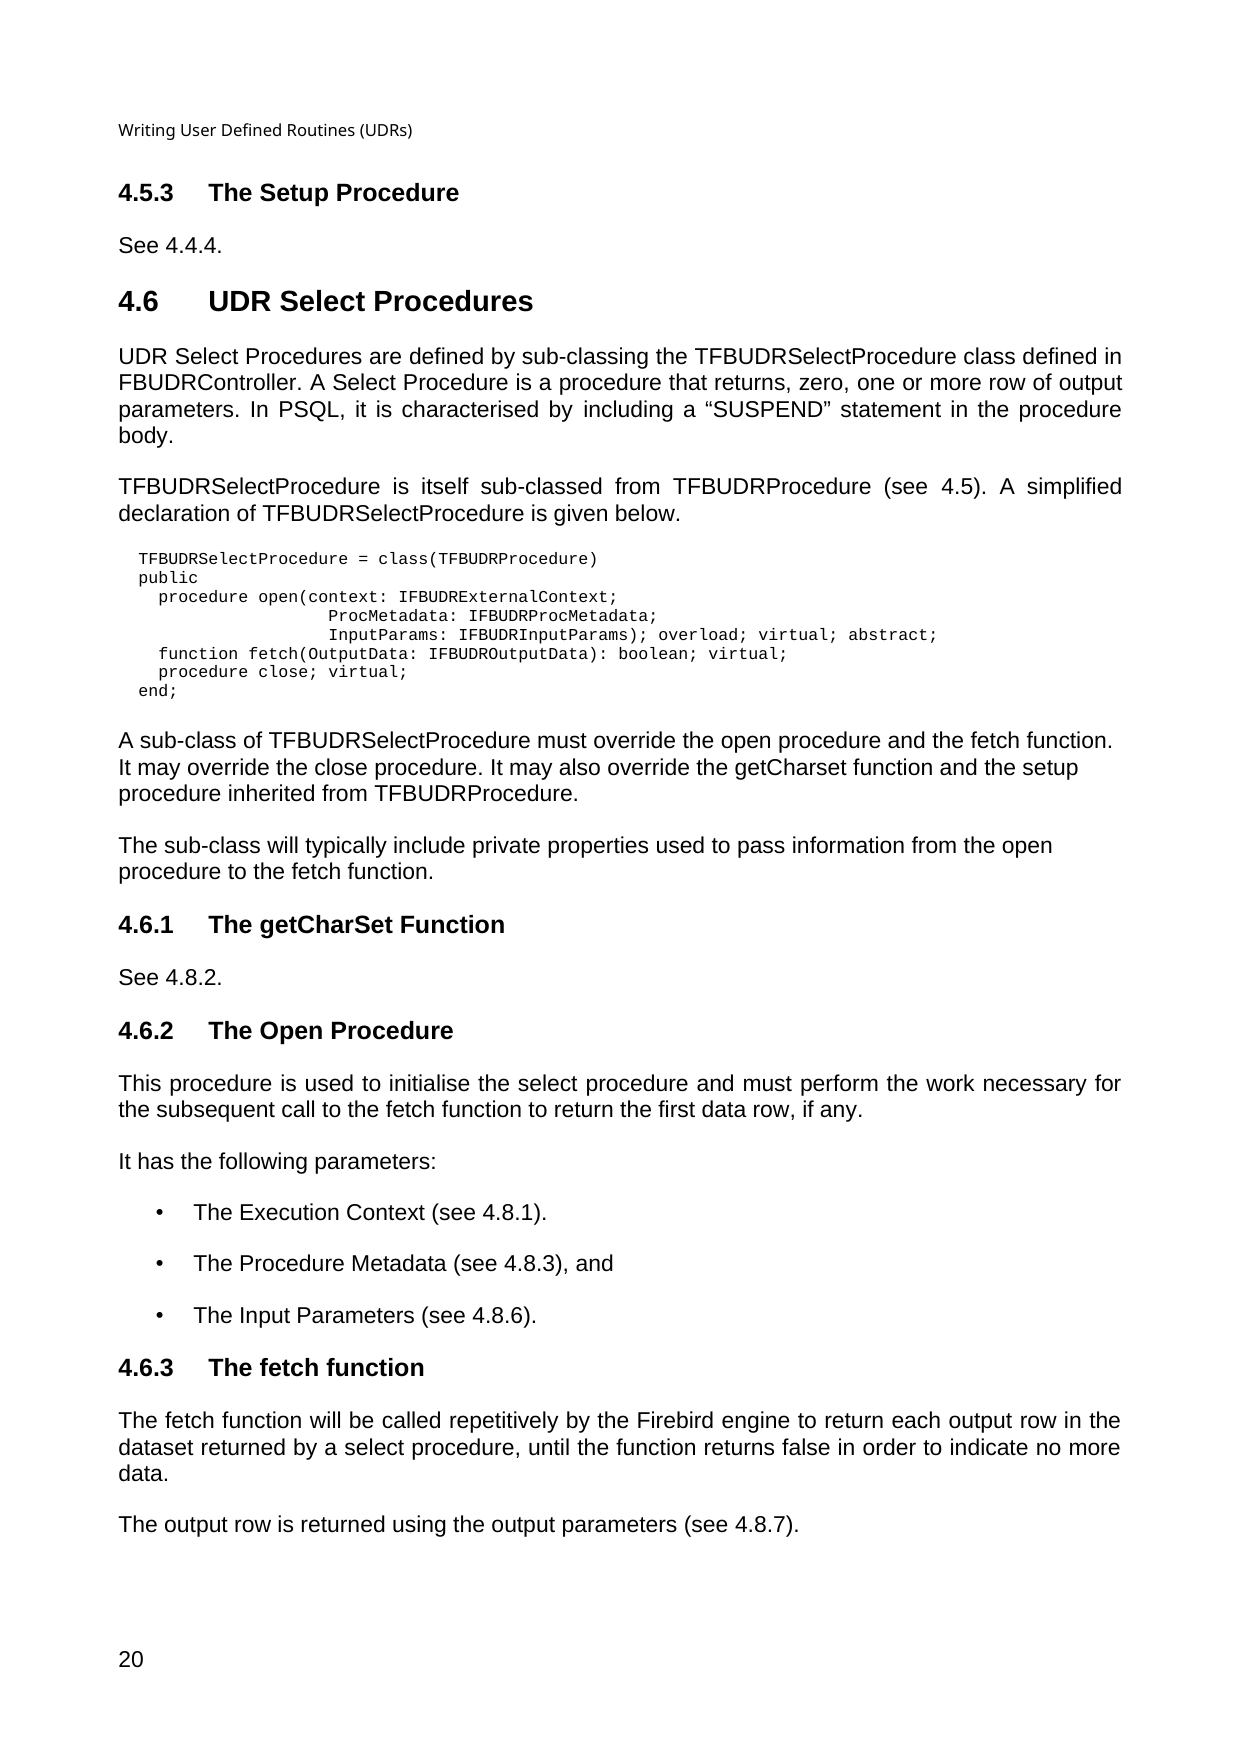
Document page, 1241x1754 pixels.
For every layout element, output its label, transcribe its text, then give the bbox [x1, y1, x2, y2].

text procedure open(context: IFBUDRExternalContext; [118, 589, 1122, 607]
text This procedure is used to initialise the select procedure and must perform the work necessary for the subsequent call to the fetch function to return the first data row, if any. [118, 1070, 1122, 1123]
text InputParams: IFBUDRInputParams); overload; virtual; abstract; [118, 626, 1122, 645]
list The Procedure Metadata (see 4.8.3), and [156, 1250, 1122, 1277]
text A sub-class of TFBUDRSelectProcedure must override the open procedure and the fetch function. It may override the close procedure. It may also override the getCharset function and the setup procedure inherited from TFBUDRProcedure. [118, 727, 1122, 806]
text The fetch function will be called repetitively by the Firebird engine to return each output row in the dataset returned by a select procedure, until the function returns false in order to indicate no more data. [118, 1407, 1122, 1486]
list The Execution Context (see 4.8.1). [156, 1199, 1122, 1225]
text UDR Select Procedures are defined by sub-classing the TFBUDRSelectProcedure class defined in FBUDRController. A Select Procedure is a procedure that returns, zero, one or more row of output parameters. In PSQL, it is characterised by including a “SUSPEND” statement in the procedure body. [118, 343, 1122, 448]
text See 4.4.4. [118, 232, 1122, 259]
text TFBUDRSelectProcedure is itself sub-classed from TFBUDRProcedure (see 4.5). A simplified declaration of TFBUDRSelectProcedure is given below. [118, 473, 1122, 526]
text procedure close; virtual; [118, 664, 1122, 683]
subtitle UDR Select Procedures [118, 284, 1122, 317]
subtitle The getCharSet Function [118, 910, 1122, 939]
list The Input Parameters (see 4.8.6). [156, 1302, 1122, 1328]
text public [118, 570, 1122, 589]
text It has the following parameters: [118, 1148, 1122, 1174]
text See 4.8.2. [118, 964, 1122, 991]
subtitle The Setup Procedure [118, 178, 1122, 207]
text function fetch(OutputData: IFBUDROutputData): boolean; virtual; [118, 645, 1122, 664]
text The sub-class will typically include private properties used to pass information from the open procedure to the fetch function. [118, 832, 1122, 884]
subtitle The Open Procedure [118, 1016, 1122, 1044]
subtitle The fetch function [118, 1353, 1122, 1382]
text TFBUDRSelectProcedure = class(TFBUDRProcedure) [118, 551, 1122, 570]
text The output row is returned using the output parameters (see 4.8.7). [118, 1511, 1122, 1538]
text end; [118, 683, 1122, 702]
text ProcMetadata: IFBUDRProcMetadata; [118, 607, 1122, 626]
